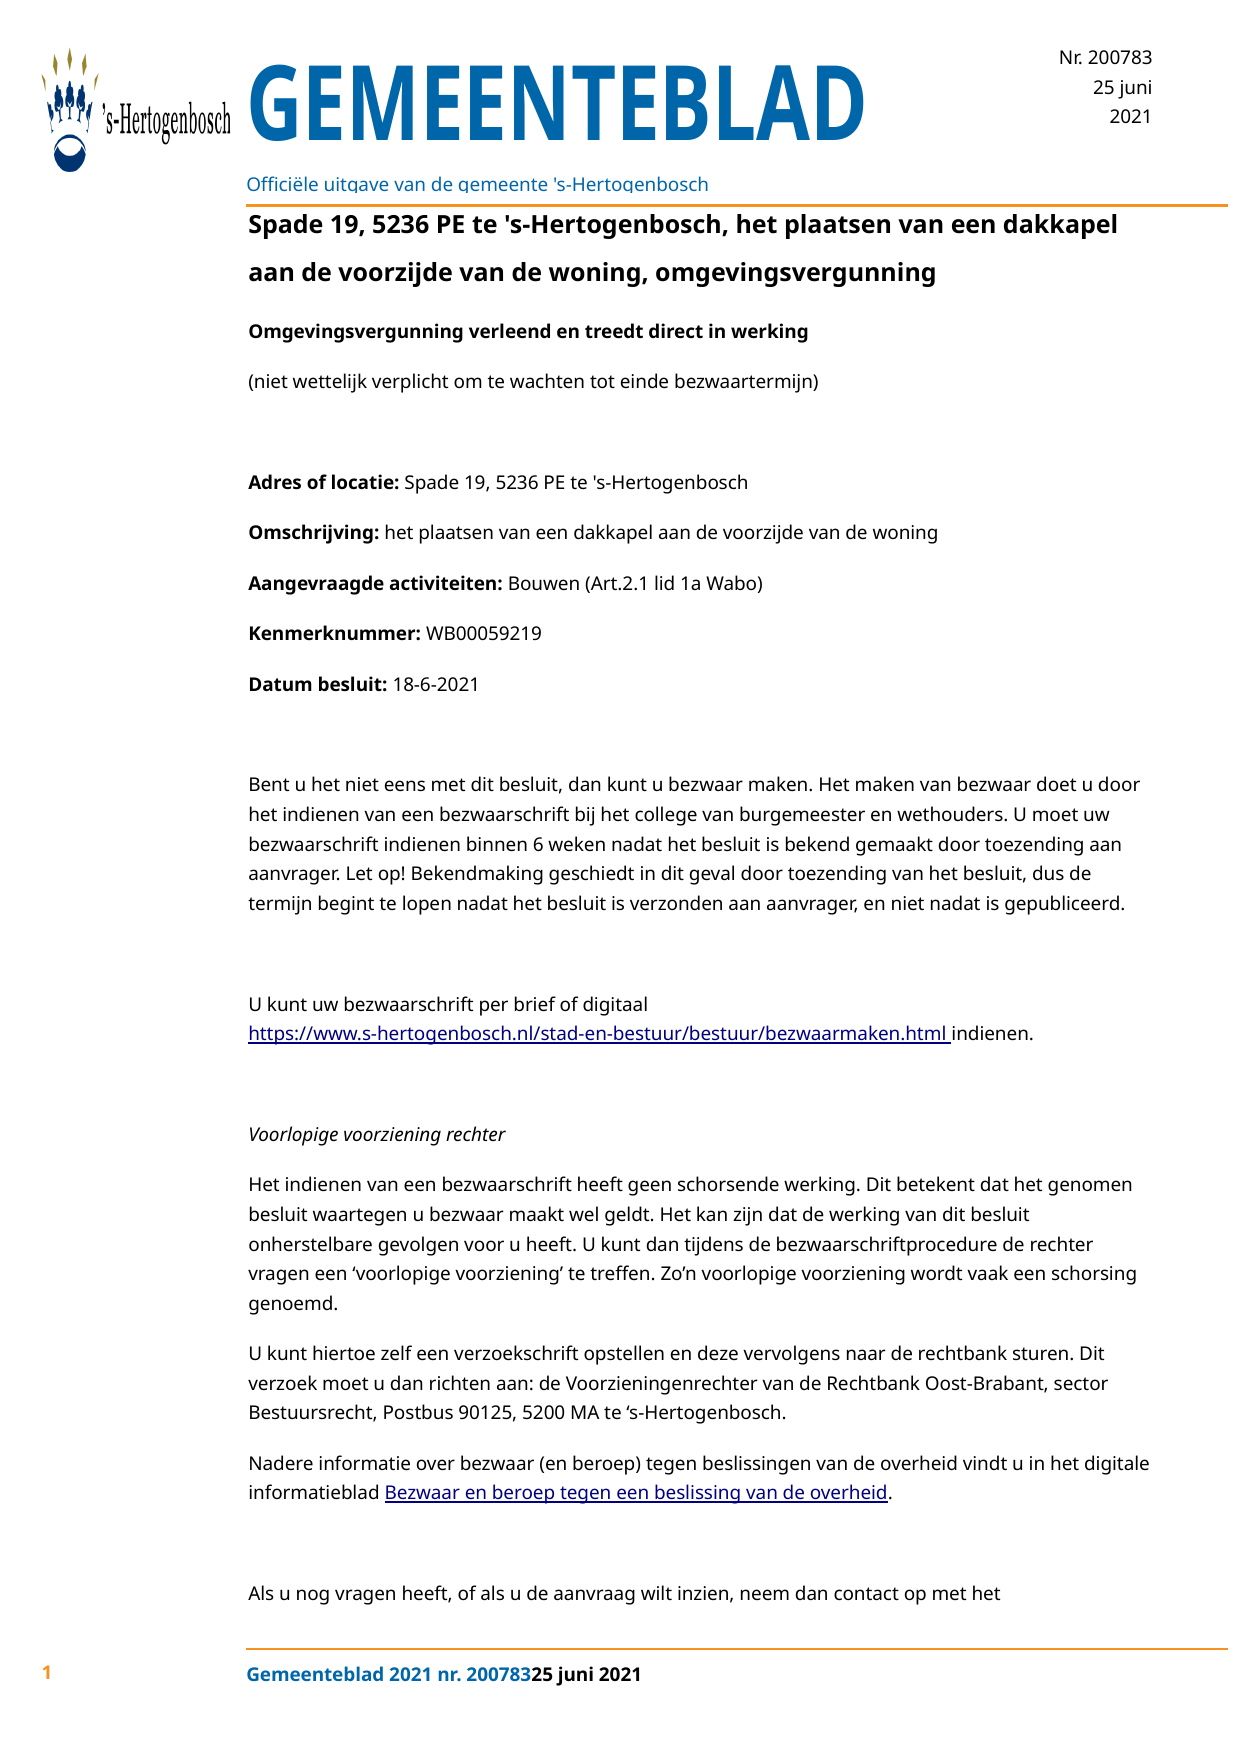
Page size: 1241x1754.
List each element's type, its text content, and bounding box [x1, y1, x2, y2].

text Bent u het niet eens met dit besluit, dan kunt u bezwaar maken. Het maken van bezwaar doet u door het indienen van een bezwaarschrift bij het college van burgemeester en wethouders. U moet uw bezwaarschrift indienen binnen 6 weken nadat het besluit is bekend gemaakt door toezending aan aanvrager. Let op! Bekendmaking geschiedt in dit geval door toezending van het besluit, dus de termijn begint te lopen nadat het besluit is verzonden aan aanvrager, en niet nadat is gepubliceerd. [248, 772, 1152, 916]
text Datum besluit: 18-6-2021 [248, 671, 1152, 697]
text Voorlopige voorziening rechter [248, 1121, 1152, 1147]
text Omschrijving: het plaatsen van een dakkapel aan de voorzijde van de woning [248, 519, 1152, 545]
text Als u nog vragen heeft, of als u de aanvraag wilt inzien, neem dan contact op met het [248, 1580, 1152, 1606]
text Aangevraagde activiteiten: Bouwen (Art.2.1 lid 1a Wabo) [248, 570, 1152, 596]
text Omgevingsvergunning verleend en treedt direct in werking [248, 318, 1152, 344]
text (niet wettelijk verplicht om te wachten tot einde bezwaartermijn) [248, 368, 1152, 394]
text Kenmerknummer: WB00059219 [248, 620, 1152, 646]
text U kunt uw bezwaarschrift per brief of digitaal https://www.s-hertogenbosch.nl/stad-en-bestuur/bestuur/bezwaarmaken.html indienen. [248, 991, 1152, 1046]
text Het indienen van een bezwaarschrift heeft geen schorsende werking. Dit betekent dat het genomen besluit waartegen u bezwaar maakt wel geldt. Het kan zijn dat de werking van dit besluit onherstelbare gevolgen voor u heeft. U kunt dan tijdens de bezwaarschriftprocedure de rechter vragen een ‘voorlopige voorziening’ te treffen. Zo’n voorlopige voorziening wordt vaak een schorsing genoemd. [248, 1172, 1152, 1316]
text Nadere informatie over bezwaar (en beroep) tegen beslissingen van de overheid vindt u in het digitale informatieblad Bezwaar en beroep tegen een beslissing van de overheid. [248, 1450, 1152, 1505]
picture [41, 47, 231, 172]
text Adres of locatie: Spade 19, 5236 PE te 's-Hertogenbosch [248, 469, 1152, 495]
text U kunt hiertoe zelf een verzoekschrift opstellen en deze vervolgens naar de rechtbank sturen. Dit verzoek moet u dan richten aan: de Voorzieningenrechter van de Rechtbank Oost-Brabant, sector Bestuursrecht, Postbus 90125, 5200 MA te ‘s-Hertogenbosch. [248, 1340, 1152, 1425]
text Spade 19, 5236 PE te 's-Hertogenbosch, het plaatsen van een dakkapel aan de voorzijde van de woning, omgevingsvergunning [248, 207, 1152, 288]
